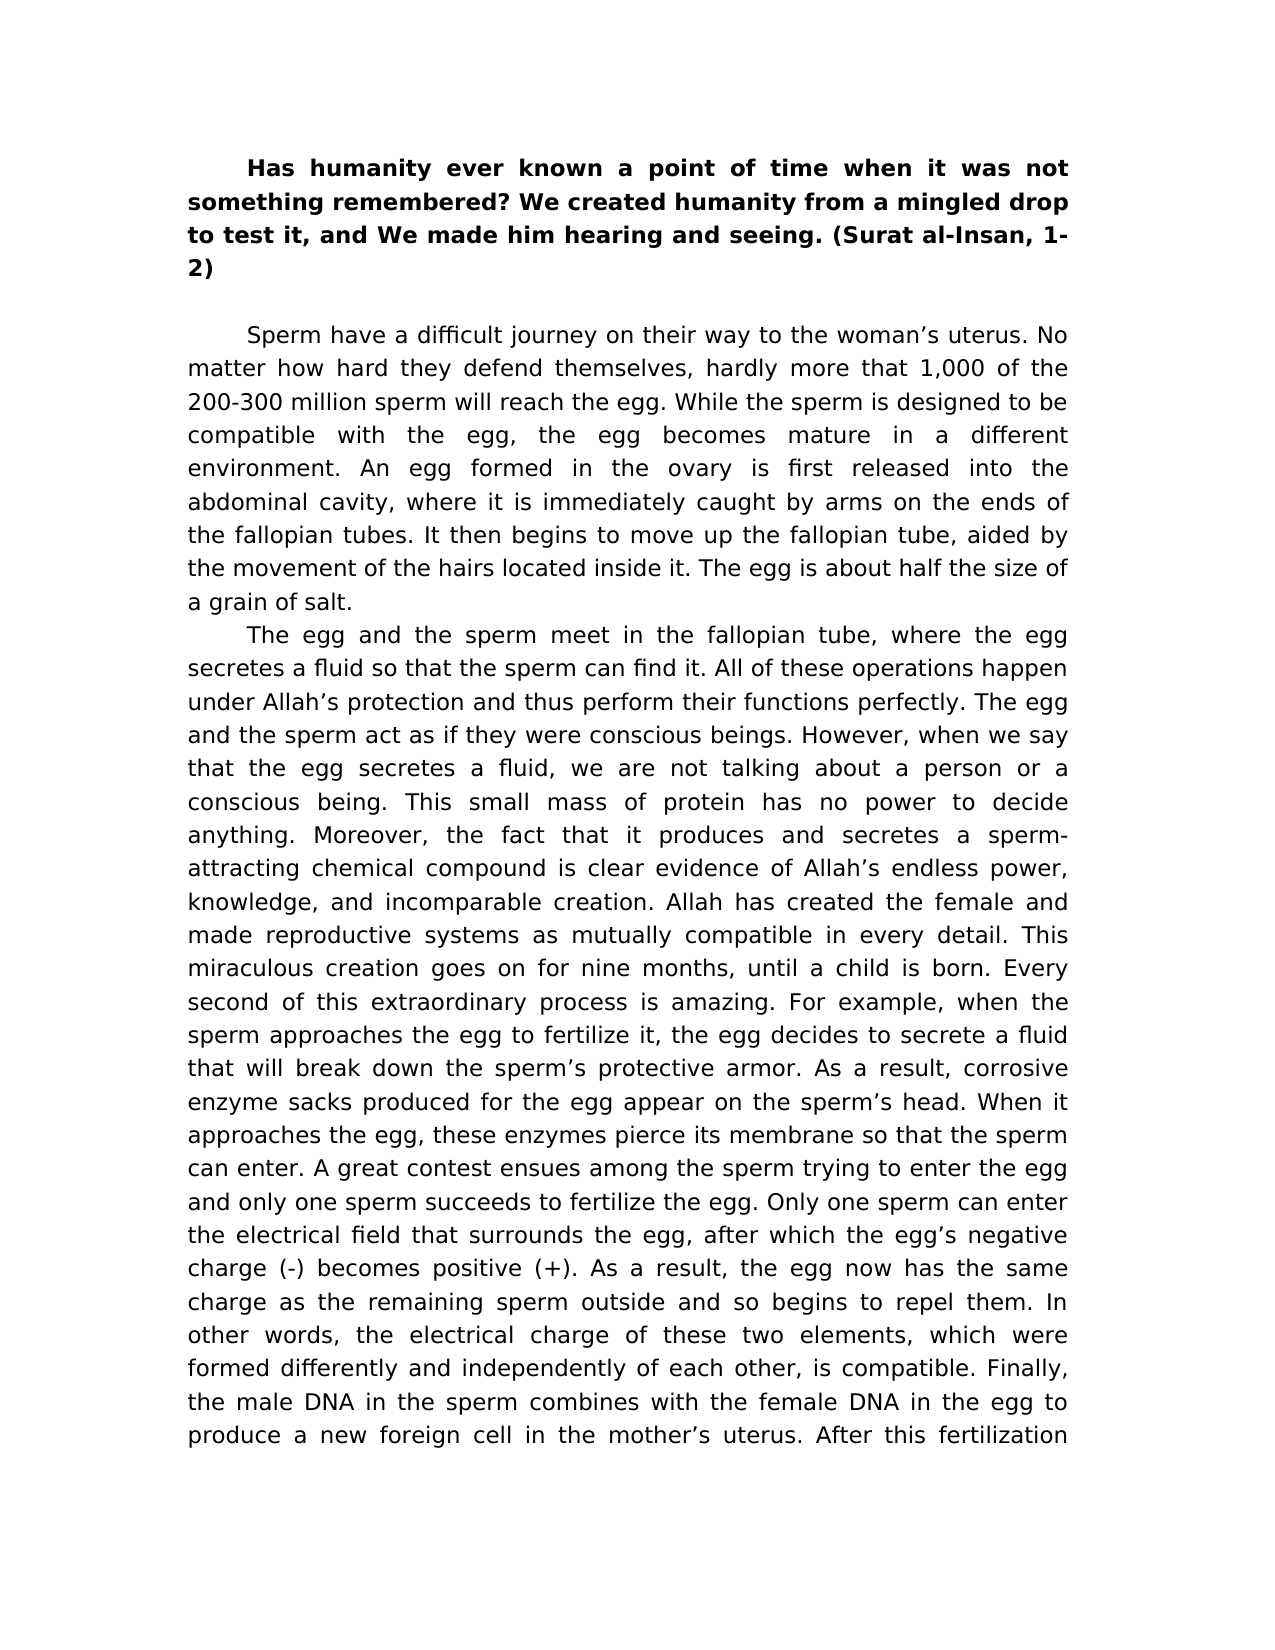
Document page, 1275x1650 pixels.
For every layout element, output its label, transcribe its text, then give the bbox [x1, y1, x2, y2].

text Has humanity ever known a point of time when it was not something remembered? We created humanity from a mingled drop to test it, and We made him hearing and seeing. (Surat al-Insan, 1-2) [187, 150, 1070, 283]
text Sperm have a difficult journey on their way to the woman’s uterus. No matter how hard they defend themselves, hardly more that 1,000 of the 200-300 million sperm will reach the egg. While the sperm is designed to be compatible with the egg, the egg becomes mature in a different environment. An egg formed in the ovary is first released into the abdominal cavity, where it is immediately caught by arms on the ends of the fallopian tubes. It then begins to move up the fallopian tube, aided by the movement of the hairs located inside it. The egg is about half the size of a grain of salt. [187, 317, 1070, 617]
text The egg and the sperm meet in the fallopian tube, where the egg secretes a fluid so that the sperm can find it. All of these operations happen under Allah’s protection and thus perform their functions perfectly. The egg and the sperm act as if they were conscious beings. However, when we say that the egg secretes a fluid, we are not talking about a person or a conscious being. This small mass of protein has no power to decide anything. Moreover, the fact that it produces and secretes a sperm-attracting chemical compound is clear evidence of Allah’s endless power, knowledge, and incomparable creation. Allah has created the female and made reproductive systems as mutually compatible in every detail. This miraculous creation goes on for nine months, until a child is born. Every second of this extraordinary process is amazing. For example, when the sperm approaches the egg to fertilize it, the egg decides to secrete a fluid that will break down the sperm’s protective armor. As a result, corrosive enzyme sacks produced for the egg appear on the sperm’s head. When it approaches the egg, these enzymes pierce its membrane so that the sperm can enter. A great contest ensues among the sperm trying to enter the egg and only one sperm succeeds to fertilize the egg. Only one sperm can enter the electrical field that surrounds the egg, after which the egg’s negative charge (-) becomes positive (+). As a result, the egg now has the same charge as the remaining sperm outside and so begins to repel them. In other words, the electrical charge of these two elements, which were formed differently and independently of each other, is compatible. Finally, the male DNA in the sperm combines with the female DNA in the egg to produce a new foreign cell in the mother’s uterus. After this fertilization [187, 617, 1070, 1450]
